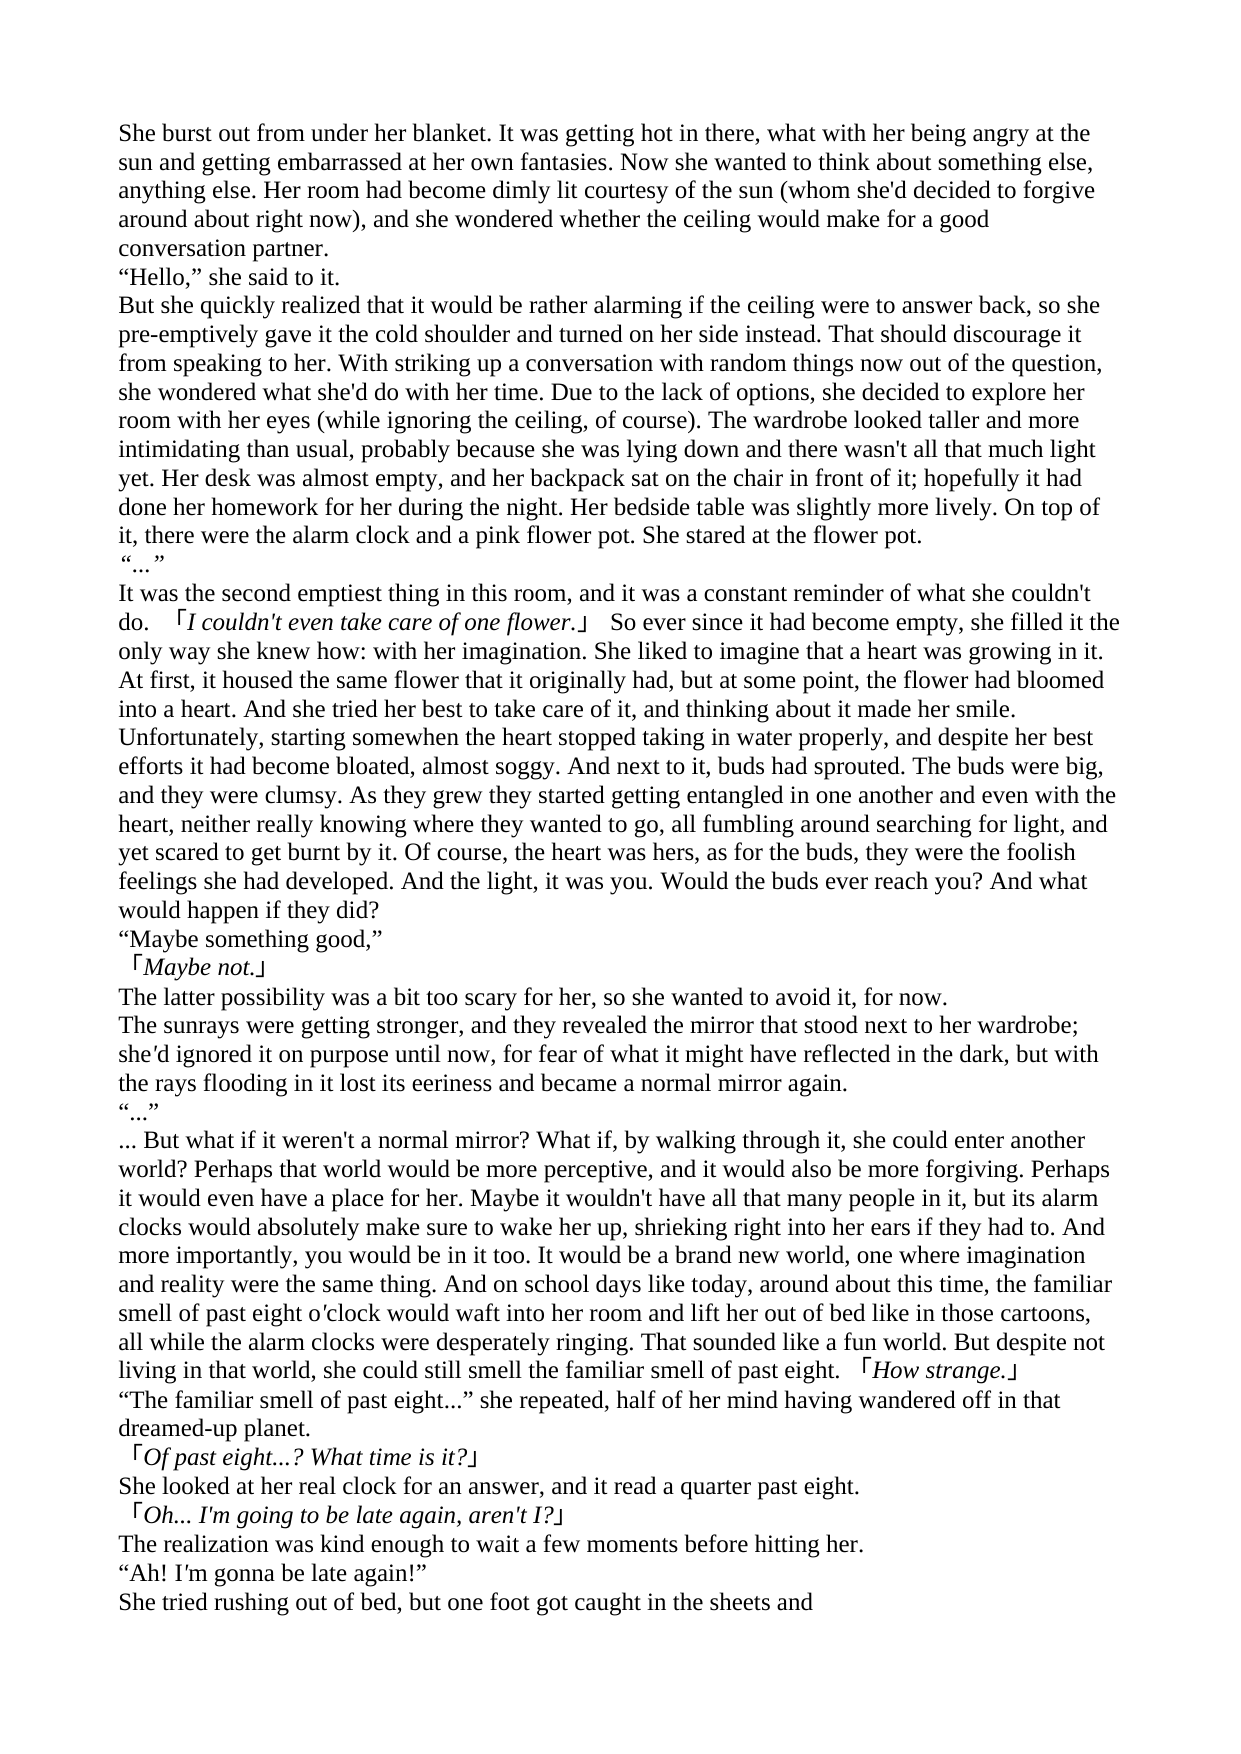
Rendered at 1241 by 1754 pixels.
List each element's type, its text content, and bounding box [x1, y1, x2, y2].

text She tried rushing out of bed, but one foot got caught in the sheets and [118, 1587, 1122, 1616]
text “The familiar smell of past eight...” she repeated, half of her mind having wandered off in that dreamed-up planet. [118, 1385, 1122, 1442]
text “Maybe something good,” [118, 924, 1122, 952]
text The realization was kind enough to wait a few moments before hitting her. [118, 1529, 1122, 1558]
text “...” [118, 549, 1122, 578]
text “Hello,” she said to it. [118, 262, 1122, 291]
text She burst out from under her blanket. It was getting hot in there, what with her being angry at the sun and getting embarrassed at her own fantasies. Now she wanted to think about something else, anything else. Her room had become dimly lit courtesy of the sun (whom she'd decided to forgive around about right now), and she wondered whether the ceiling would make for a good conversation partner. [118, 118, 1122, 262]
text 「Of past eight...? What time is it?」 [118, 1442, 1122, 1471]
text Unfortunately, starting somewhen the heart stopped taking in water properly, and despite her best efforts it had become bloated, almost soggy. And next to it, buds had sprouted. The buds were big, and they were clumsy. As they grew they started getting entangled in one another and even with the heart, neither really knowing where they wanted to go, all fumbling around searching for light, and yet scared to get burnt by it. Of course, the heart was hers, as for the buds, they were the foolish feelings she had developed. And the light, it was you. Would the buds ever reach you? And what would happen if they did? [118, 722, 1122, 924]
text The latter possibility was a bit too scary for her, so she wanted to avoid it, for now. [118, 982, 1122, 1010]
text The sunrays were getting stronger, and they revealed the mirror that stood next to her wardrobe; she'd ignored it on purpose until now, for fear of what it might have reflected in the dark, but with the rays flooding in it lost its eeriness and became a normal mirror again. [118, 1010, 1122, 1097]
text 「Maybe not.」 [118, 952, 1122, 982]
text She looked at her real clock for an answer, and it read a quarter past eight. [118, 1471, 1122, 1500]
text 「Oh... I'm going to be late again, aren't I?」 [118, 1500, 1122, 1529]
text But she quickly realized that it would be rather alarming if the ceiling were to answer back, so she pre-emptively gave it the cold shoulder and turned on her side instead. That should discourage it from speaking to her. With striking up a conversation with random things now out of the question, she wondered what she'd do with her time. Due to the lack of options, she decided to explore her room with her eyes (while ignoring the ceiling, of course). The wardrobe looked taller and more intimidating than usual, probably because she was lying down and there wasn't all that much light yet. Her desk was almost empty, and her backpack sat on the chair in front of it; hopefully it had done her homework for her during the night. Her bedside table was slightly more lively. On top of it, there were the alarm clock and a pink flower pot. She stared at the flower pot. [118, 291, 1122, 549]
text “...” [118, 1097, 1122, 1125]
text ... But what if it weren't a normal mirror? What if, by walking through it, she could enter another world? Perhaps that world would be more perceptive, and it would also be more forgiving. Perhaps it would even have a place for her. Maybe it wouldn't have all that many people in it, but its alarm clocks would absolutely make sure to wake her up, shrieking right into her ears if they had to. And more importantly, you would be in it too. It would be a brand new world, one where imagination and reality were the same thing. And on school days like today, around about this time, the familiar smell of past eight o'clock would waft into her room and lift her out of bed like in those cartoons, all while the alarm clocks were desperately ringing. That sounded like a fun world. But despite not living in that world, she could still smell the familiar smell of past eight. 「How strange.」 [118, 1125, 1122, 1385]
text It was the second emptiest thing in this room, and it was a constant reminder of what she couldn't do. 「I couldn't even take care of one flower.」 So ever since it had become empty, she filled it the only way she knew how: with her imagination. She liked to imagine that a heart was growing in it. At first, it housed the same flower that it originally had, but at some point, the flower had bloomed into a heart. And she tried her best to take care of it, and thinking about it made her smile. [118, 578, 1122, 722]
text “Ah! I'm gonna be late again!” [118, 1558, 1122, 1587]
